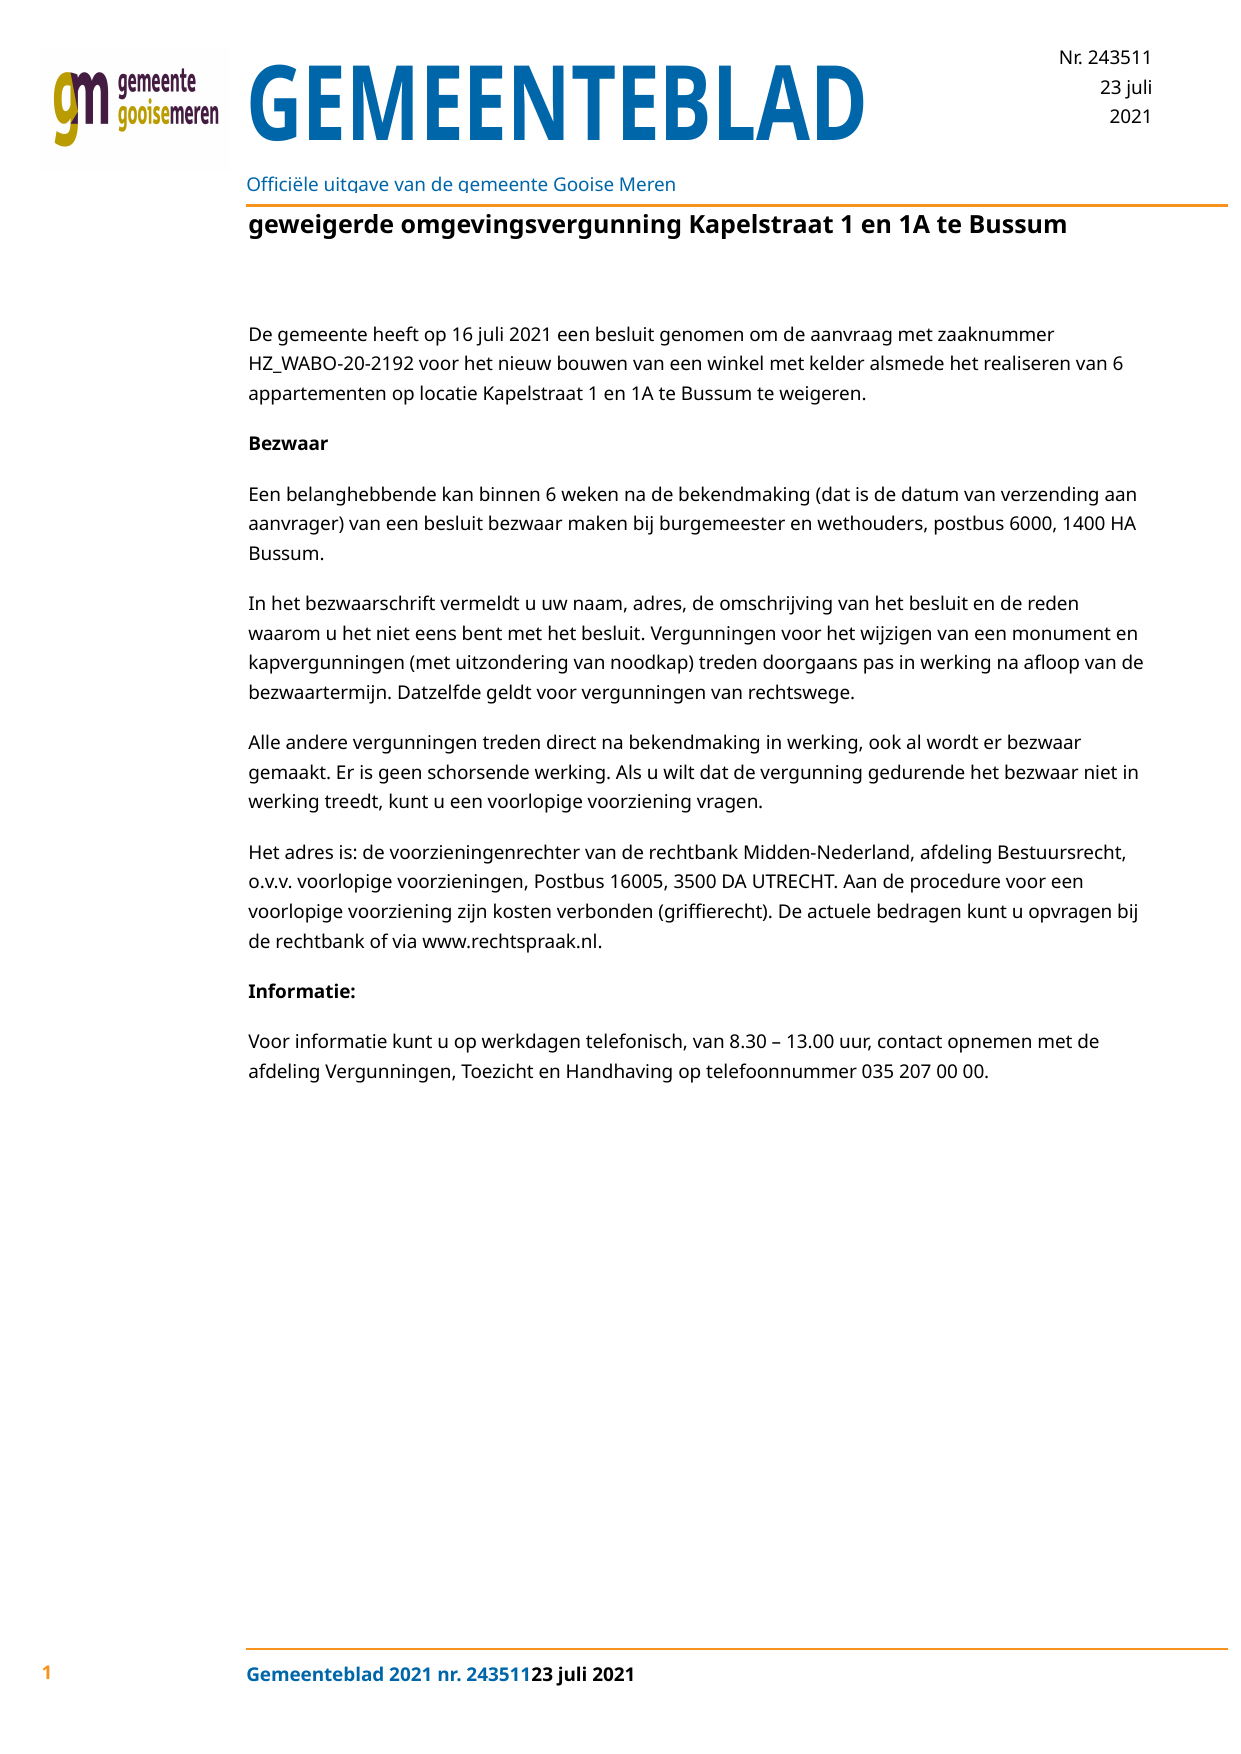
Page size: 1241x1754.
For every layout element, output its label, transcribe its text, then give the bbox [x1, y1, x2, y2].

text Een belanghebbende kan binnen 6 weken na de bekendmaking (dat is de datum van verzending aan aanvrager) van een besluit bezwaar maken bij burgemeester en wethouders, postbus 6000, 1400 HA Bussum. [248, 481, 1152, 566]
picture [41, 47, 231, 172]
text Bezwaar [248, 430, 1152, 456]
text geweigerde omgevingsvergunning Kapelstraat 1 en 1A te Bussum [248, 207, 1152, 241]
text Het adres is: de voorzieningenrechter van de rechtbank Midden-Nederland, afdeling Bestuursrecht, o.v.v. voorlopige voorzieningen, Postbus 16005, 3500 DA UTRECHT. Aan de procedure voor een voorlopige voorziening zijn kosten verbonden (griffierecht). De actuele bedragen kunt u opvragen bij de rechtbank of via www.rechtspraak.nl. [248, 839, 1152, 953]
text Voor informatie kunt u op werkdagen telefonisch, van 8.30 – 13.00 uur, contact opnemen met de afdeling Vergunningen, Toezicht en Handhaving op telefoonnummer 035 207 00 00. [248, 1029, 1152, 1084]
text De gemeente heeft op 16 juli 2021 een besluit genomen om de aanvraag met zaaknummer HZ_WABO-20-2192 voor het nieuw bouwen van een winkel met kelder alsmede het realiseren van 6 appartementen op locatie Kapelstraat 1 en 1A te Bussum te weigeren. [248, 321, 1152, 406]
text In het bezwaarschrift vermeldt u uw naam, adres, de omschrijving van het besluit en de reden waarom u het niet eens bent met het besluit. Vergunningen voor het wijzigen van een monument en kapvergunningen (met uitzondering van noodkap) treden doorgaans pas in werking na afloop van de bezwaartermijn. Datzelfde geldt voor vergunningen van rechtswege. [248, 590, 1152, 705]
text Alle andere vergunningen treden direct na bekendmaking in werking, ook al wordt er bezwaar gemaakt. Er is geen schorsende werking. Als u wilt dat de vergunning gedurende het bezwaar niet in werking treedt, kunt u een voorlopige voorziening vragen. [248, 729, 1152, 814]
text Informatie: [248, 978, 1152, 1004]
